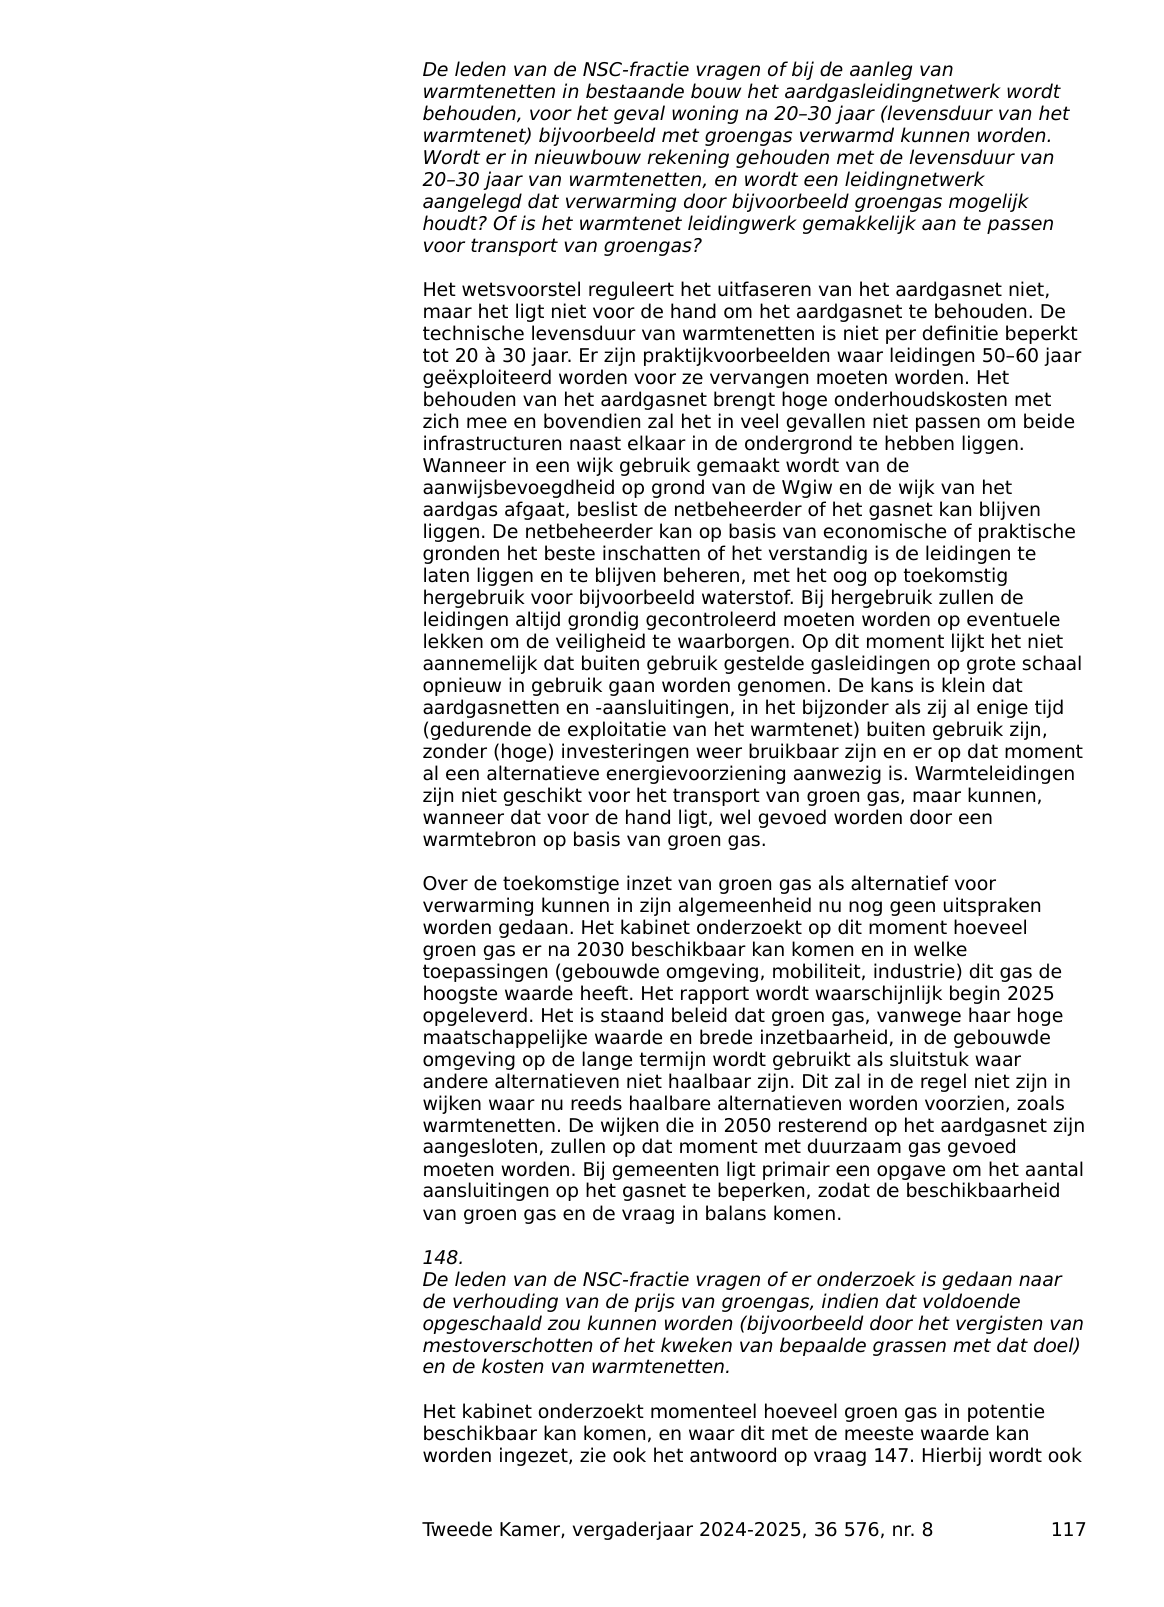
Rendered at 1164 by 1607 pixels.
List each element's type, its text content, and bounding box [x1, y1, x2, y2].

text De leden van de NSC-fractie vragen of bij de aanleg van warmtenetten in bestaande bouw het aardgasleidingnetwerk wordt behouden, voor het geval woning na 20–30 jaar (levensduur van het warmtenet) bijvoorbeeld met groengas verwarmd kunnen worden. Wordt er in nieuwbouw rekening gehouden met de levensduur van 20–30 jaar van warmtenetten, en wordt een leidingnetwerk aangelegd dat verwarming door bijvoorbeeld groengas mogelijk houdt? Of is het warmtenet leidingwerk gemakkelijk aan te passen voor transport van groengas? [422, 59, 1087, 257]
text 148. [422, 1247, 1087, 1268]
text Het wetsvoorstel reguleert het uitfaseren van het aardgasnet niet, maar het ligt niet voor de hand om het aardgasnet te behouden. De technische levensduur van warmtenetten is niet per definitie beperkt tot 20 à 30 jaar. Er zijn praktijkvoorbeelden waar leidingen 50–60 jaar geëxploiteerd worden voor ze vervangen moeten worden. Het behouden van het aardgasnet brengt hoge onderhoudskosten met zich mee en bovendien zal het in veel gevallen niet passen om beide infrastructuren naast elkaar in de ondergrond te hebben liggen. Wanneer in een wijk gebruik gemaakt wordt van de aanwijsbevoegdheid op grond van de Wgiw en de wijk van het aardgas afgaat, beslist de netbeheerder of het gasnet kan blijven liggen. De netbeheerder kan op basis van economische of praktische gronden het beste inschatten of het verstandig is de leidingen te laten liggen en te blijven beheren, met het oog op toekomstig hergebruik voor bijvoorbeeld waterstof. Bij hergebruik zullen de leidingen altijd grondig gecontroleerd moeten worden op eventuele lekken om de veiligheid te waarborgen. Op dit moment lijkt het niet aannemelijk dat buiten gebruik gestelde gasleidingen op grote schaal opnieuw in gebruik gaan worden genomen. De kans is klein dat aardgasnetten en -aansluitingen, in het bijzonder als zij al enige tijd (gedurende de exploitatie van het warmtenet) buiten gebruik zijn, zonder (hoge) investeringen weer bruikbaar zijn en er op dat moment al een alternatieve energievoorziening aanwezig is. Warmteleidingen zijn niet geschikt voor het transport van groen gas, maar kunnen, wanneer dat voor de hand ligt, wel gevoed worden door een warmtebron op basis van groen gas. [422, 279, 1087, 851]
text De leden van de NSC-fractie vragen of er onderzoek is gedaan naar de verhouding van de prijs van groengas, indien dat voldoende opgeschaald zou kunnen worden (bijvoorbeeld door het vergisten van mestoverschotten of het kweken van bepaalde grassen met dat doel) en de kosten van warmtenetten. [422, 1268, 1087, 1378]
text Over de toekomstige inzet van groen gas als alternatief voor verwarming kunnen in zijn algemeenheid nu nog geen uitspraken worden gedaan. Het kabinet onderzoekt op dit moment hoeveel groen gas er na 2030 beschikbaar kan komen en in welke toepassingen (gebouwde omgeving, mobiliteit, industrie) dit gas de hoogste waarde heeft. Het rapport wordt waarschijnlijk begin 2025 opgeleverd. Het is staand beleid dat groen gas, vanwege haar hoge maatschappelijke waarde en brede inzetbaarheid, in de gebouwde omgeving op de lange termijn wordt gebruikt als sluitstuk waar andere alternatieven niet haalbaar zijn. Dit zal in de regel niet zijn in wijken waar nu reeds haalbare alternatieven worden voorzien, zoals warmtenetten. De wijken die in 2050 resterend op het aardgasnet zijn aangesloten, zullen op dat moment met duurzaam gas gevoed moeten worden. Bij gemeenten ligt primair een opgave om het aantal aansluitingen op het gasnet te beperken, zodat de beschikbaarheid van groen gas en de vraag in balans komen. [422, 873, 1087, 1224]
text Het kabinet onderzoekt momenteel hoeveel groen gas in potentie beschikbaar kan komen, en waar dit met de meeste waarde kan worden ingezet, zie ook het antwoord op vraag 147. Hierbij wordt ook [422, 1401, 1087, 1467]
